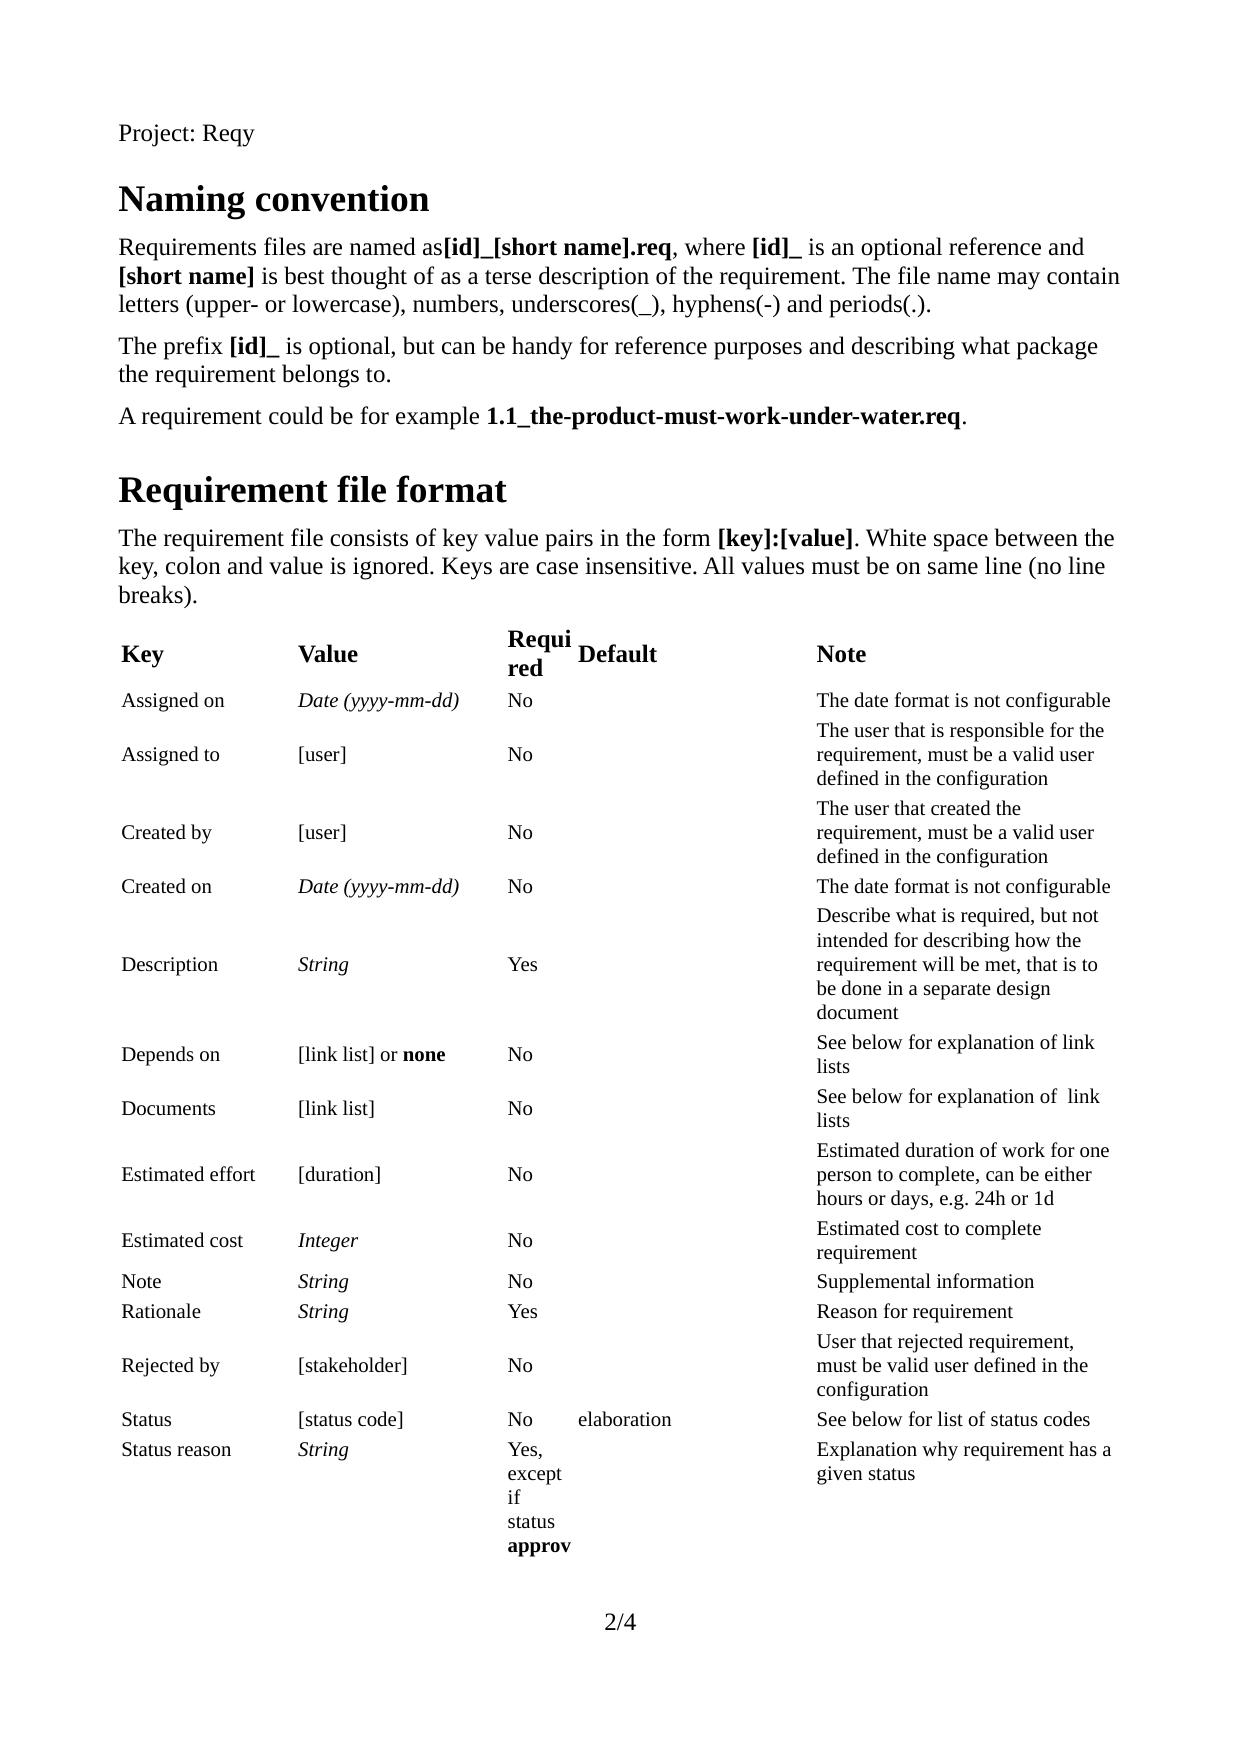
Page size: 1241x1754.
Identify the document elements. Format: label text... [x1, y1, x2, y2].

text The requirement file consists of key value pairs in the form [key]:[value]. White space between the key, colon and value is ignored. Keys are case insensitive. All values must be on same line (no line breaks). [118, 523, 1122, 609]
table_cell [575, 1326, 813, 1404]
table_cell Date (yyyy-mm-dd) [295, 871, 504, 901]
table_cell [575, 1434, 813, 1560]
table_cell String [295, 1296, 504, 1326]
table_cell Created on [118, 871, 295, 901]
table_cell No [505, 1135, 575, 1213]
table_cell Supplemental information [814, 1267, 1123, 1296]
table_cell Yes, except if status approv [505, 1434, 575, 1560]
table_cell Reason for requirement [814, 1296, 1123, 1326]
table_cell See below for explanation of link lists [814, 1027, 1123, 1081]
table_header Required [505, 621, 575, 685]
table_cell [575, 1135, 813, 1213]
table_cell No [505, 793, 575, 871]
table_header Key [118, 621, 295, 685]
table_cell Estimated effort [118, 1135, 295, 1213]
table_cell Documents [118, 1081, 295, 1134]
table_cell String [295, 1267, 504, 1296]
table_cell The user that created the requirement, must be a valid user defined in the configuration [814, 793, 1123, 871]
table_cell See below for explanation of link lists [814, 1081, 1123, 1134]
table_cell Note [118, 1267, 295, 1296]
table_cell User that rejected requirement, must be valid user defined in the configuration [814, 1326, 1123, 1404]
table_cell No [505, 1027, 575, 1081]
table_cell [status code] [295, 1404, 504, 1434]
table_cell No [505, 1326, 575, 1404]
table_cell Depends on [118, 1027, 295, 1081]
table_cell [575, 685, 813, 714]
table_cell [stakeholder] [295, 1326, 504, 1404]
table_cell Assigned to [118, 715, 295, 793]
table_cell No [505, 715, 575, 793]
table_cell Status reason [118, 1434, 295, 1560]
table_cell No [505, 871, 575, 901]
table_cell [575, 1081, 813, 1134]
table_cell String [295, 901, 504, 1027]
table_cell [user] [295, 793, 504, 871]
table_cell Created by [118, 793, 295, 871]
table_cell No [505, 685, 575, 714]
table_cell [link list] or none [295, 1027, 504, 1081]
table_cell Rejected by [118, 1326, 295, 1404]
table_cell No [505, 1404, 575, 1434]
text A requirement could be for example 1.1_the-product-must-work-under-water.req. [118, 401, 1122, 429]
table_cell Yes [505, 1296, 575, 1326]
table_cell Estimated duration of work for one person to complete, can be either hours or days, e.g. 24h or 1d [814, 1135, 1123, 1213]
table_cell elaboration [575, 1404, 813, 1434]
table_cell String [295, 1434, 504, 1560]
table_cell Rationale [118, 1296, 295, 1326]
table_cell [link list] [295, 1081, 504, 1134]
table_cell No [505, 1267, 575, 1296]
table_cell [duration] [295, 1135, 504, 1213]
table_cell [575, 901, 813, 1027]
table_cell [575, 793, 813, 871]
table_cell [575, 1296, 813, 1326]
table_cell Yes [505, 901, 575, 1027]
table_cell The date format is not configurable [814, 685, 1123, 714]
table_header Default [575, 621, 813, 685]
table_cell [575, 1213, 813, 1267]
table_cell Description [118, 901, 295, 1027]
table_cell [575, 715, 813, 793]
table_cell Explanation why requirement has a given status [814, 1434, 1123, 1560]
table_cell Status [118, 1404, 295, 1434]
text The prefix [id]_ is optional, but can be handy for reference purposes and describing what package the requirement belongs to. [118, 331, 1122, 388]
table_cell [575, 1267, 813, 1296]
table_header Note [814, 621, 1123, 685]
text Requirements files are named as[id]_[short name].req, where [id]_ is an optional reference and [short name] is best thought of as a terse description of the requirement. The file name may contain letters (upper- or lowercase), numbers, underscores(_), hyphens(-) and periods(.). [118, 232, 1122, 318]
subtitle Naming convention [118, 176, 1122, 219]
table_header Value [295, 621, 504, 685]
table_cell Integer [295, 1213, 504, 1267]
table_cell Describe what is required, but not intended for describing how the requirement will be met, that is to be done in a separate design document [814, 901, 1123, 1027]
table_cell [user] [295, 715, 504, 793]
table_cell No [505, 1213, 575, 1267]
subtitle Requirement file format [118, 467, 1122, 510]
table_cell Assigned on [118, 685, 295, 714]
table_cell The date format is not configurable [814, 871, 1123, 901]
table_cell [575, 871, 813, 901]
table_cell Estimated cost [118, 1213, 295, 1267]
table_cell Estimated cost to complete requirement [814, 1213, 1123, 1267]
table_cell No [505, 1081, 575, 1134]
table_cell See below for list of status codes [814, 1404, 1123, 1434]
table_cell Date (yyyy-mm-dd) [295, 685, 504, 714]
table_cell The user that is responsible for the requirement, must be a valid user defined in the configuration [814, 715, 1123, 793]
table_cell [575, 1027, 813, 1081]
